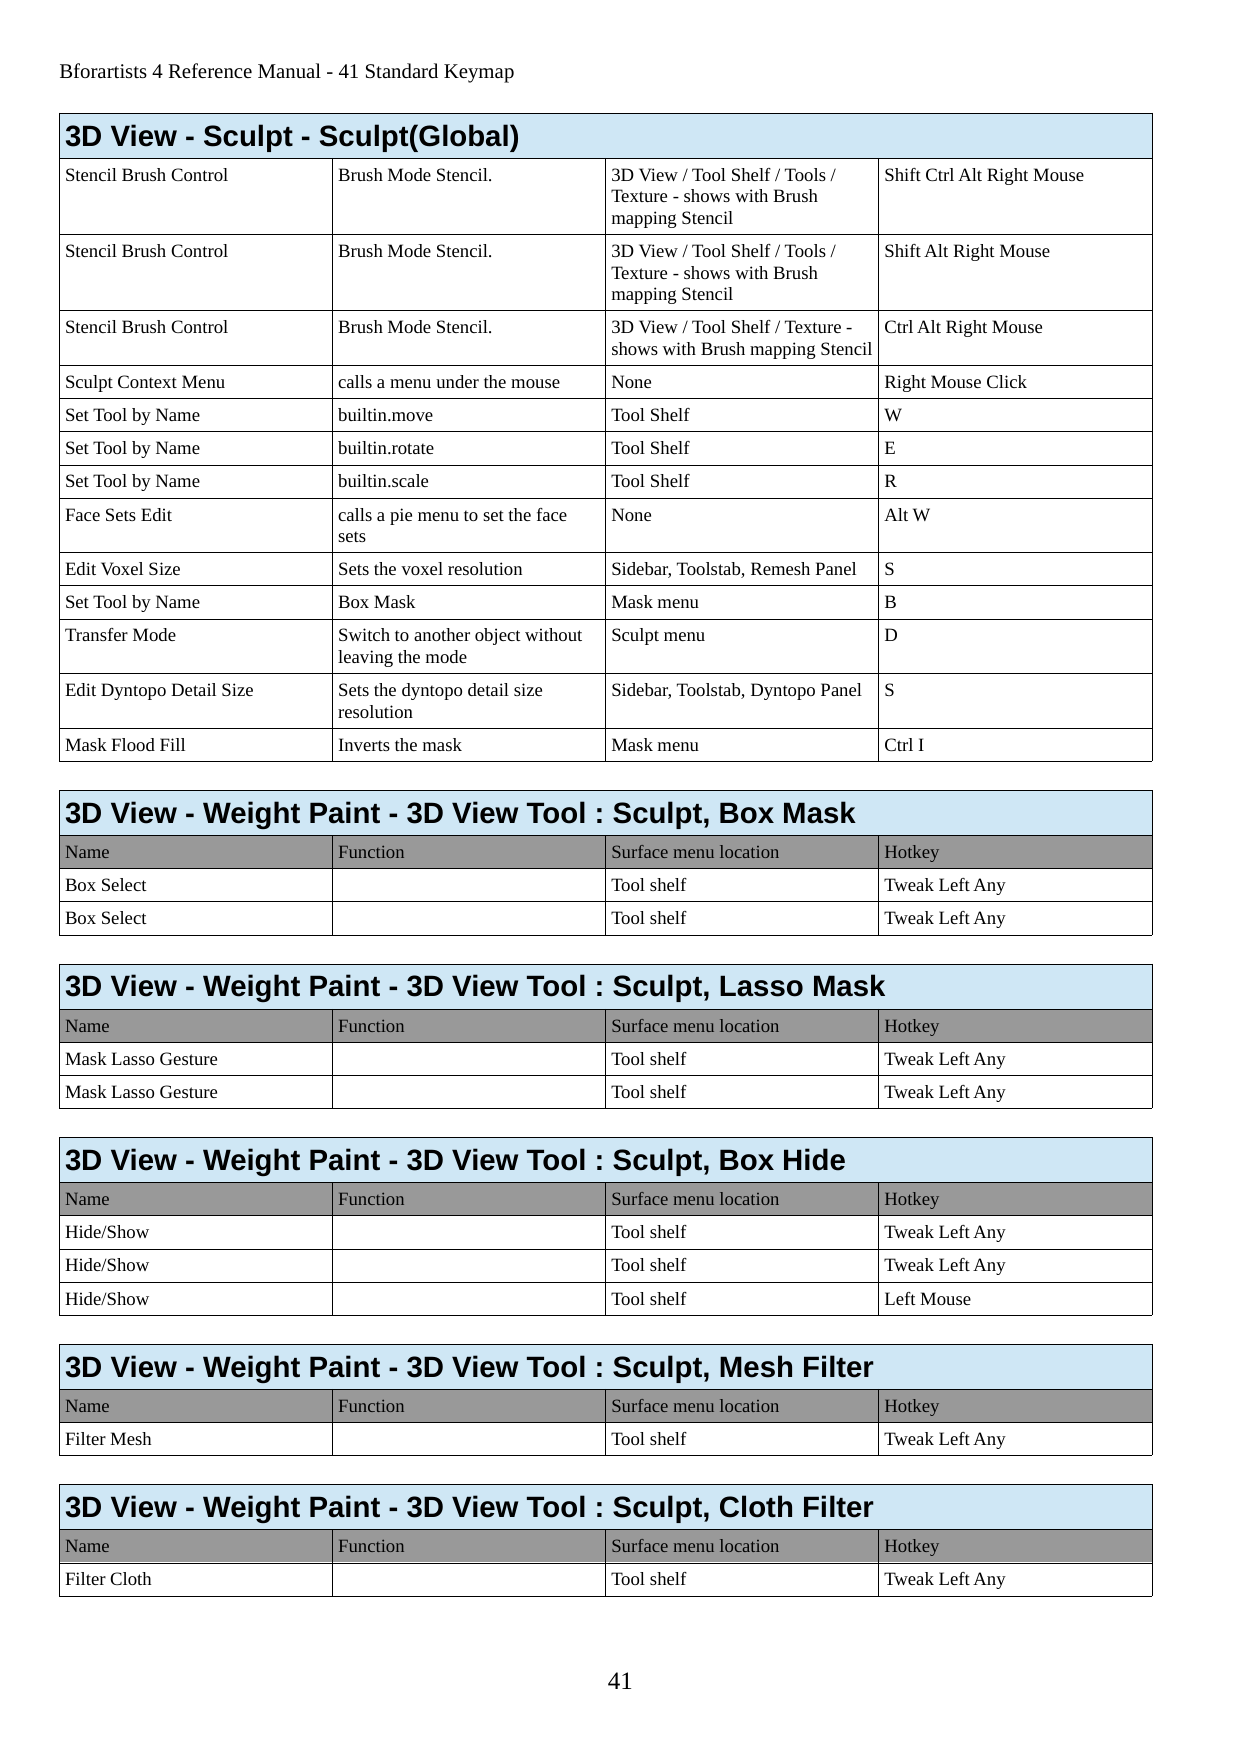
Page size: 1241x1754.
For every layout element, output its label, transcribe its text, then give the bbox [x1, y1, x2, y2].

table_header 3D View - Weight Paint - 3D View Tool : Sculpt, Box Mask [60, 791, 1152, 835]
table_cell [333, 1216, 605, 1248]
table_cell Brush Mode Stencil. [333, 159, 605, 234]
table_cell Transfer Mode [60, 620, 332, 673]
table_cell Tool Shelf [606, 466, 878, 498]
table_cell Sidebar, Toolstab, Dyntopo Panel [606, 674, 878, 728]
table_cell Name [60, 1530, 332, 1562]
table_cell 3D View / Tool Shelf / Texture - shows with Brush mapping Stencil [606, 311, 878, 365]
table_cell 3D View / Tool Shelf / Tools / Texture - shows with Brush mapping Stencil [606, 159, 878, 234]
table_cell Tool shelf [606, 1250, 878, 1282]
table_cell E [879, 432, 1152, 464]
table_cell Alt W [879, 499, 1152, 552]
table_cell builtin.move [333, 399, 605, 431]
table_cell Tweak Left Any [879, 1216, 1152, 1248]
table_cell [333, 1283, 605, 1315]
table_cell Tweak Left Any [879, 902, 1152, 934]
table_cell Mask menu [606, 729, 878, 761]
table_cell [333, 1564, 605, 1596]
table_cell Hotkey [879, 1530, 1152, 1562]
table_cell Tweak Left Any [879, 1043, 1152, 1075]
table_cell None [606, 499, 878, 552]
table_cell [333, 1076, 605, 1108]
table_cell Sculpt Context Menu [60, 366, 332, 398]
table_cell Tool shelf [606, 1043, 878, 1075]
table_cell [333, 869, 605, 901]
table_cell Right Mouse Click [879, 366, 1152, 398]
table_cell Hide/Show [60, 1216, 332, 1248]
table_cell [333, 1423, 605, 1455]
table_cell Tweak Left Any [879, 869, 1152, 901]
table_cell Stencil Brush Control [60, 159, 332, 234]
table_cell Hide/Show [60, 1283, 332, 1315]
table_cell Hotkey [879, 1183, 1152, 1215]
table_cell Filter Mesh [60, 1423, 332, 1455]
table_cell Box Mask [333, 586, 605, 618]
table_cell Name [60, 836, 332, 868]
table_cell Name [60, 1010, 332, 1042]
table_cell Tweak Left Any [879, 1250, 1152, 1282]
table_cell Mask Flood Fill [60, 729, 332, 761]
table_cell Surface menu location [606, 1390, 878, 1422]
table_cell Surface menu location [606, 1183, 878, 1215]
table_cell Surface menu location [606, 836, 878, 868]
table_cell builtin.rotate [333, 432, 605, 464]
table_cell R [879, 466, 1152, 498]
table_cell Hotkey [879, 836, 1152, 868]
table_header 3D View - Sculpt - Sculpt(Global) [60, 114, 1152, 158]
table_cell Name [60, 1390, 332, 1422]
table_cell Hotkey [879, 1010, 1152, 1042]
table_cell Tool shelf [606, 1423, 878, 1455]
table_cell Edit Voxel Size [60, 553, 332, 585]
table_cell Function [333, 1010, 605, 1042]
table_cell B [879, 586, 1152, 618]
table_cell Brush Mode Stencil. [333, 311, 605, 365]
table_cell [333, 902, 605, 934]
table_cell Stencil Brush Control [60, 235, 332, 310]
table_cell Set Tool by Name [60, 586, 332, 618]
table_cell Tweak Left Any [879, 1423, 1152, 1455]
table_cell Set Tool by Name [60, 399, 332, 431]
table_cell builtin.scale [333, 466, 605, 498]
table_cell Stencil Brush Control [60, 311, 332, 365]
table_cell Sets the voxel resolution [333, 553, 605, 585]
table_cell Box Select [60, 902, 332, 934]
table_cell D [879, 620, 1152, 673]
table_cell Surface menu location [606, 1530, 878, 1562]
table_cell Shift Alt Right Mouse [879, 235, 1152, 310]
table_cell Tool shelf [606, 869, 878, 901]
table_cell Left Mouse [879, 1283, 1152, 1315]
table_cell 3D View / Tool Shelf / Tools / Texture - shows with Brush mapping Stencil [606, 235, 878, 310]
table_cell Sets the dyntopo detail size resolution [333, 674, 605, 728]
table_cell Brush Mode Stencil. [333, 235, 605, 310]
table_cell Face Sets Edit [60, 499, 332, 552]
table_header 3D View - Weight Paint - 3D View Tool : Sculpt, Cloth Filter [60, 1485, 1152, 1529]
table_cell Tool Shelf [606, 432, 878, 464]
table_cell Box Select [60, 869, 332, 901]
table_cell Function [333, 836, 605, 868]
table_cell Tool shelf [606, 1564, 878, 1596]
table_cell W [879, 399, 1152, 431]
table_cell Switch to another object without leaving the mode [333, 620, 605, 673]
table_cell Mask menu [606, 586, 878, 618]
table_cell Tweak Left Any [879, 1076, 1152, 1108]
table_cell Sidebar, Toolstab, Remesh Panel [606, 553, 878, 585]
table_cell Filter Cloth [60, 1564, 332, 1596]
table_cell Tweak Left Any [879, 1564, 1152, 1596]
table_cell Inverts the mask [333, 729, 605, 761]
table_header 3D View - Weight Paint - 3D View Tool : Sculpt, Lasso Mask [60, 965, 1152, 1009]
table_cell Function [333, 1530, 605, 1562]
table_cell S [879, 674, 1152, 728]
table_cell [333, 1250, 605, 1282]
table_cell Shift Ctrl Alt Right Mouse [879, 159, 1152, 234]
table_cell Mask Lasso Gesture [60, 1043, 332, 1075]
table_cell Function [333, 1390, 605, 1422]
table_cell Ctrl I [879, 729, 1152, 761]
table_cell Sculpt menu [606, 620, 878, 673]
table_cell Tool Shelf [606, 399, 878, 431]
table_header 3D View - Weight Paint - 3D View Tool : Sculpt, Box Hide [60, 1138, 1152, 1182]
table_cell Set Tool by Name [60, 432, 332, 464]
table_cell Tool shelf [606, 1076, 878, 1108]
table_cell Function [333, 1183, 605, 1215]
table_cell None [606, 366, 878, 398]
table_cell Set Tool by Name [60, 466, 332, 498]
table_cell Mask Lasso Gesture [60, 1076, 332, 1108]
table_cell Surface menu location [606, 1010, 878, 1042]
table_cell Tool shelf [606, 902, 878, 934]
table_cell Tool shelf [606, 1283, 878, 1315]
table_cell S [879, 553, 1152, 585]
table_cell [333, 1043, 605, 1075]
table_cell Ctrl Alt Right Mouse [879, 311, 1152, 365]
table_cell Tool shelf [606, 1216, 878, 1248]
table_header 3D View - Weight Paint - 3D View Tool : Sculpt, Mesh Filter [60, 1345, 1152, 1389]
table_cell Hide/Show [60, 1250, 332, 1282]
table_cell Name [60, 1183, 332, 1215]
table_cell calls a pie menu to set the face sets [333, 499, 605, 552]
table_cell calls a menu under the mouse [333, 366, 605, 398]
table_cell Hotkey [879, 1390, 1152, 1422]
table_cell Edit Dyntopo Detail Size [60, 674, 332, 728]
